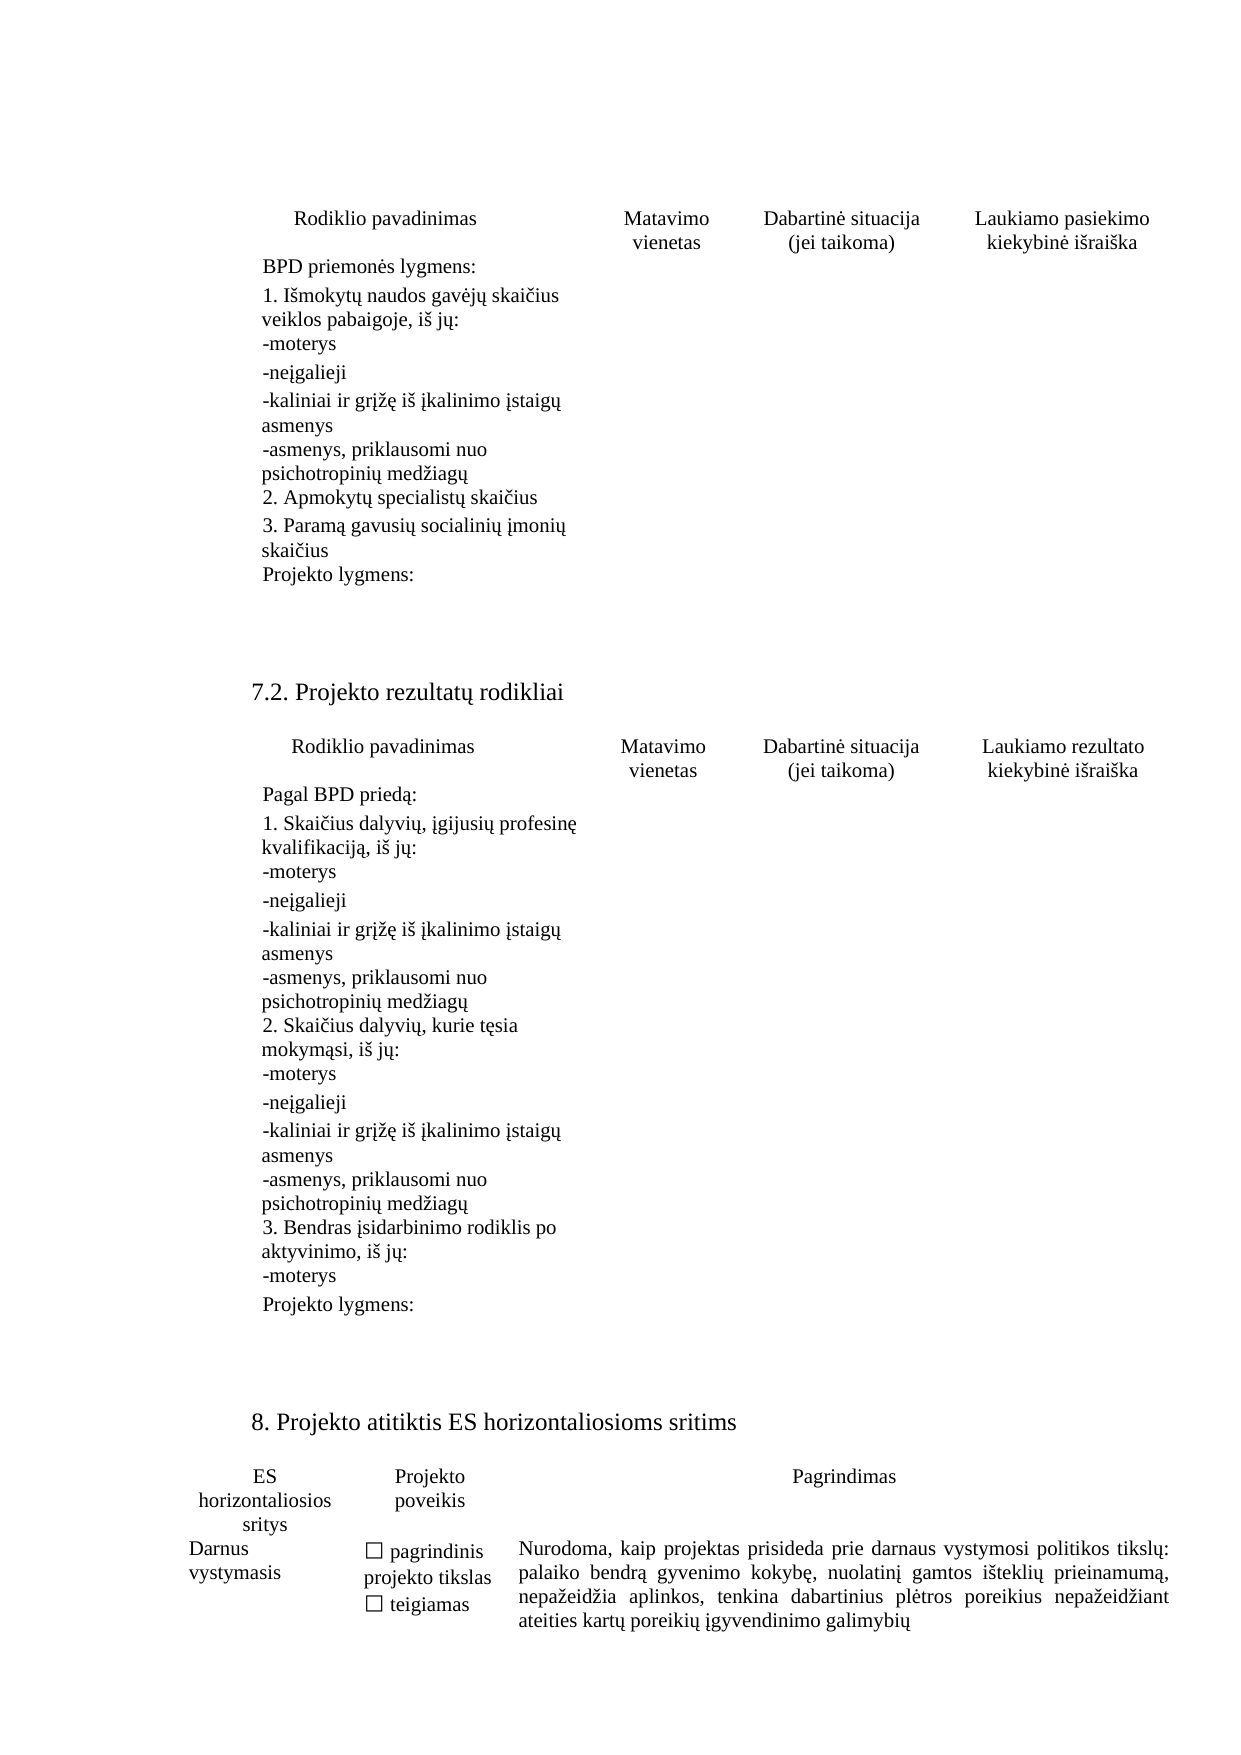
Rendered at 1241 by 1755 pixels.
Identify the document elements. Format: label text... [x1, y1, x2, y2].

table_cell [740, 389, 943, 437]
table_cell [943, 283, 1181, 331]
table_cell [945, 917, 1181, 965]
table_cell Pagal BPD priedą: [177, 782, 589, 811]
table_cell -asmenys, priklausomi nuo psichotropinių medžiagų [177, 437, 593, 485]
table_cell [740, 283, 943, 331]
table_cell [593, 331, 740, 360]
table_cell [593, 283, 740, 331]
table_cell [589, 1292, 737, 1320]
table_cell [740, 562, 943, 590]
table_cell [589, 1215, 737, 1263]
table_header Laukiamo rezultato kiekybinė išraiška [945, 734, 1181, 782]
table_cell [943, 254, 1181, 283]
table_header Projekto poveikis [353, 1464, 507, 1536]
table_cell -neįgalieji [177, 360, 593, 388]
table_cell [738, 917, 945, 965]
table_header Dabartinė situacija (jei taikoma) [738, 734, 945, 782]
table_cell [943, 514, 1181, 562]
table_cell [740, 437, 943, 485]
table_header ES horizontaliosios sritys [177, 1464, 352, 1536]
text 7.2. Projekto rezultatų rodikliai [177, 677, 1181, 705]
table_cell [593, 619, 740, 648]
table_cell [738, 1320, 945, 1349]
table_cell [945, 1090, 1181, 1118]
table_cell [738, 859, 945, 888]
table_cell [593, 590, 740, 619]
table_cell [589, 1167, 737, 1215]
table_cell Darnus vystymasis [177, 1536, 352, 1632]
table_cell [945, 1320, 1181, 1349]
table_cell [945, 1167, 1181, 1215]
table_header Rodiklio pavadinimas [177, 206, 593, 254]
table_cell [177, 1349, 589, 1378]
table_cell [945, 1013, 1181, 1061]
table_cell [740, 331, 943, 360]
table_header Rodiklio pavadinimas [177, 734, 589, 782]
table_cell BPD priemonės lygmens: [177, 254, 593, 283]
table_cell [589, 965, 737, 1013]
table_cell [593, 562, 740, 590]
table_cell -moterys [177, 1263, 589, 1292]
table_cell [589, 1320, 737, 1349]
table_cell [738, 811, 945, 859]
table_cell [177, 1320, 589, 1349]
table_cell [589, 859, 737, 888]
table_cell -kaliniai ir grįžę iš įkalinimo įstaigų asmenys [177, 1119, 589, 1167]
table_cell [593, 437, 740, 485]
table_cell [177, 590, 593, 619]
text 8. Projekto atitiktis ES horizontaliosioms sritims [177, 1407, 1181, 1435]
table_cell [945, 782, 1181, 811]
table_cell Projekto lygmens: [177, 562, 593, 590]
table_cell [945, 811, 1181, 859]
table_cell [593, 254, 740, 283]
table_cell [738, 1061, 945, 1090]
table_cell [589, 1349, 737, 1378]
table_cell [738, 1263, 945, 1292]
table_cell 1. Išmokytų naudos gavėjų skaičius veiklos pabaigoje, iš jų: [177, 283, 593, 331]
table_header Pagrindimas [507, 1464, 1181, 1536]
table_cell [589, 888, 737, 917]
table_cell [738, 782, 945, 811]
table_cell [589, 1061, 737, 1090]
table_cell [593, 389, 740, 437]
table_cell [740, 360, 943, 388]
table_cell [589, 1263, 737, 1292]
table_cell 2. Apmokytų specialistų skaičius [177, 485, 593, 513]
table_cell [945, 1061, 1181, 1090]
table_cell [740, 485, 943, 513]
table_cell -moterys [177, 331, 593, 360]
table_cell [945, 1349, 1181, 1378]
table_cell [593, 360, 740, 388]
table_cell [943, 360, 1181, 388]
table_cell [738, 888, 945, 917]
table_cell [589, 917, 737, 965]
table_cell [740, 514, 943, 562]
table_cell [943, 331, 1181, 360]
table_cell [943, 485, 1181, 513]
table_cell -asmenys, priklausomi nuo psichotropinių medžiagų [177, 965, 589, 1013]
table_cell -kaliniai ir grįžę iš įkalinimo įstaigų asmenys [177, 917, 589, 965]
table_cell [738, 1349, 945, 1378]
table_cell -neįgalieji [177, 1090, 589, 1118]
table_cell [738, 1215, 945, 1263]
table_cell [740, 254, 943, 283]
table_cell 3. Paramą gavusių socialinių įmonių skaičius [177, 514, 593, 562]
table_cell [738, 965, 945, 1013]
table_cell [740, 619, 943, 648]
table_cell [945, 965, 1181, 1013]
table_cell -moterys [177, 1061, 589, 1090]
table_cell [738, 1119, 945, 1167]
table_cell [738, 1292, 945, 1320]
table_cell [945, 888, 1181, 917]
table_cell [945, 1119, 1181, 1167]
table_cell -moterys [177, 859, 589, 888]
table_cell [945, 1292, 1181, 1320]
table_cell [945, 1215, 1181, 1263]
table_cell [589, 1119, 737, 1167]
table_header Matavimo vienetas [593, 206, 740, 254]
table_cell [589, 811, 737, 859]
table_cell -kaliniai ir grįžę iš įkalinimo įstaigų asmenys [177, 389, 593, 437]
table_cell [589, 1013, 737, 1061]
table_cell -asmenys, priklausomi nuo psichotropinių medžiagų [177, 1167, 589, 1215]
table_cell [593, 485, 740, 513]
table_cell [738, 1013, 945, 1061]
table_cell [943, 590, 1181, 619]
table_header Laukiamo pasiekimo kiekybinė išraiška [943, 206, 1181, 254]
table_cell [945, 1263, 1181, 1292]
table_cell Nurodoma, kaip projektas prisideda prie darnaus vystymosi politikos tikslų: palaiko bendrą gyvenimo kokybę, nuolatinį gamtos išteklių prieinamumą, nepažeidžia aplinkos, tenkina dabartinius plėtros poreikius nepažeidžiant ateities kartų poreikių įgyvendinimo galimybių [507, 1536, 1181, 1632]
table_cell [738, 1167, 945, 1215]
table_cell [589, 782, 737, 811]
table_cell [589, 1090, 737, 1118]
table_cell [943, 619, 1181, 648]
table_cell -neįgalieji [177, 888, 589, 917]
table_cell Projekto lygmens: [177, 1292, 589, 1320]
table_cell ⬜ pagrindinis projekto tikslas ⬜ teigiamas [353, 1536, 507, 1632]
table_cell [943, 389, 1181, 437]
table_cell [593, 514, 740, 562]
table_cell [943, 562, 1181, 590]
table_cell [738, 1090, 945, 1118]
table_cell [177, 619, 593, 648]
table_cell [945, 859, 1181, 888]
table_cell 2. Skaičius dalyvių, kurie tęsia mokymąsi, iš jų: [177, 1013, 589, 1061]
table_cell 3. Bendras įsidarbinimo rodiklis po aktyvinimo, iš jų: [177, 1215, 589, 1263]
table_cell [740, 590, 943, 619]
table_header Dabartinė situacija (jei taikoma) [740, 206, 943, 254]
table_cell 1. Skaičius dalyvių, įgijusių profesinę kvalifikaciją, iš jų: [177, 811, 589, 859]
table_cell [943, 437, 1181, 485]
table_header Matavimo vienetas [589, 734, 737, 782]
